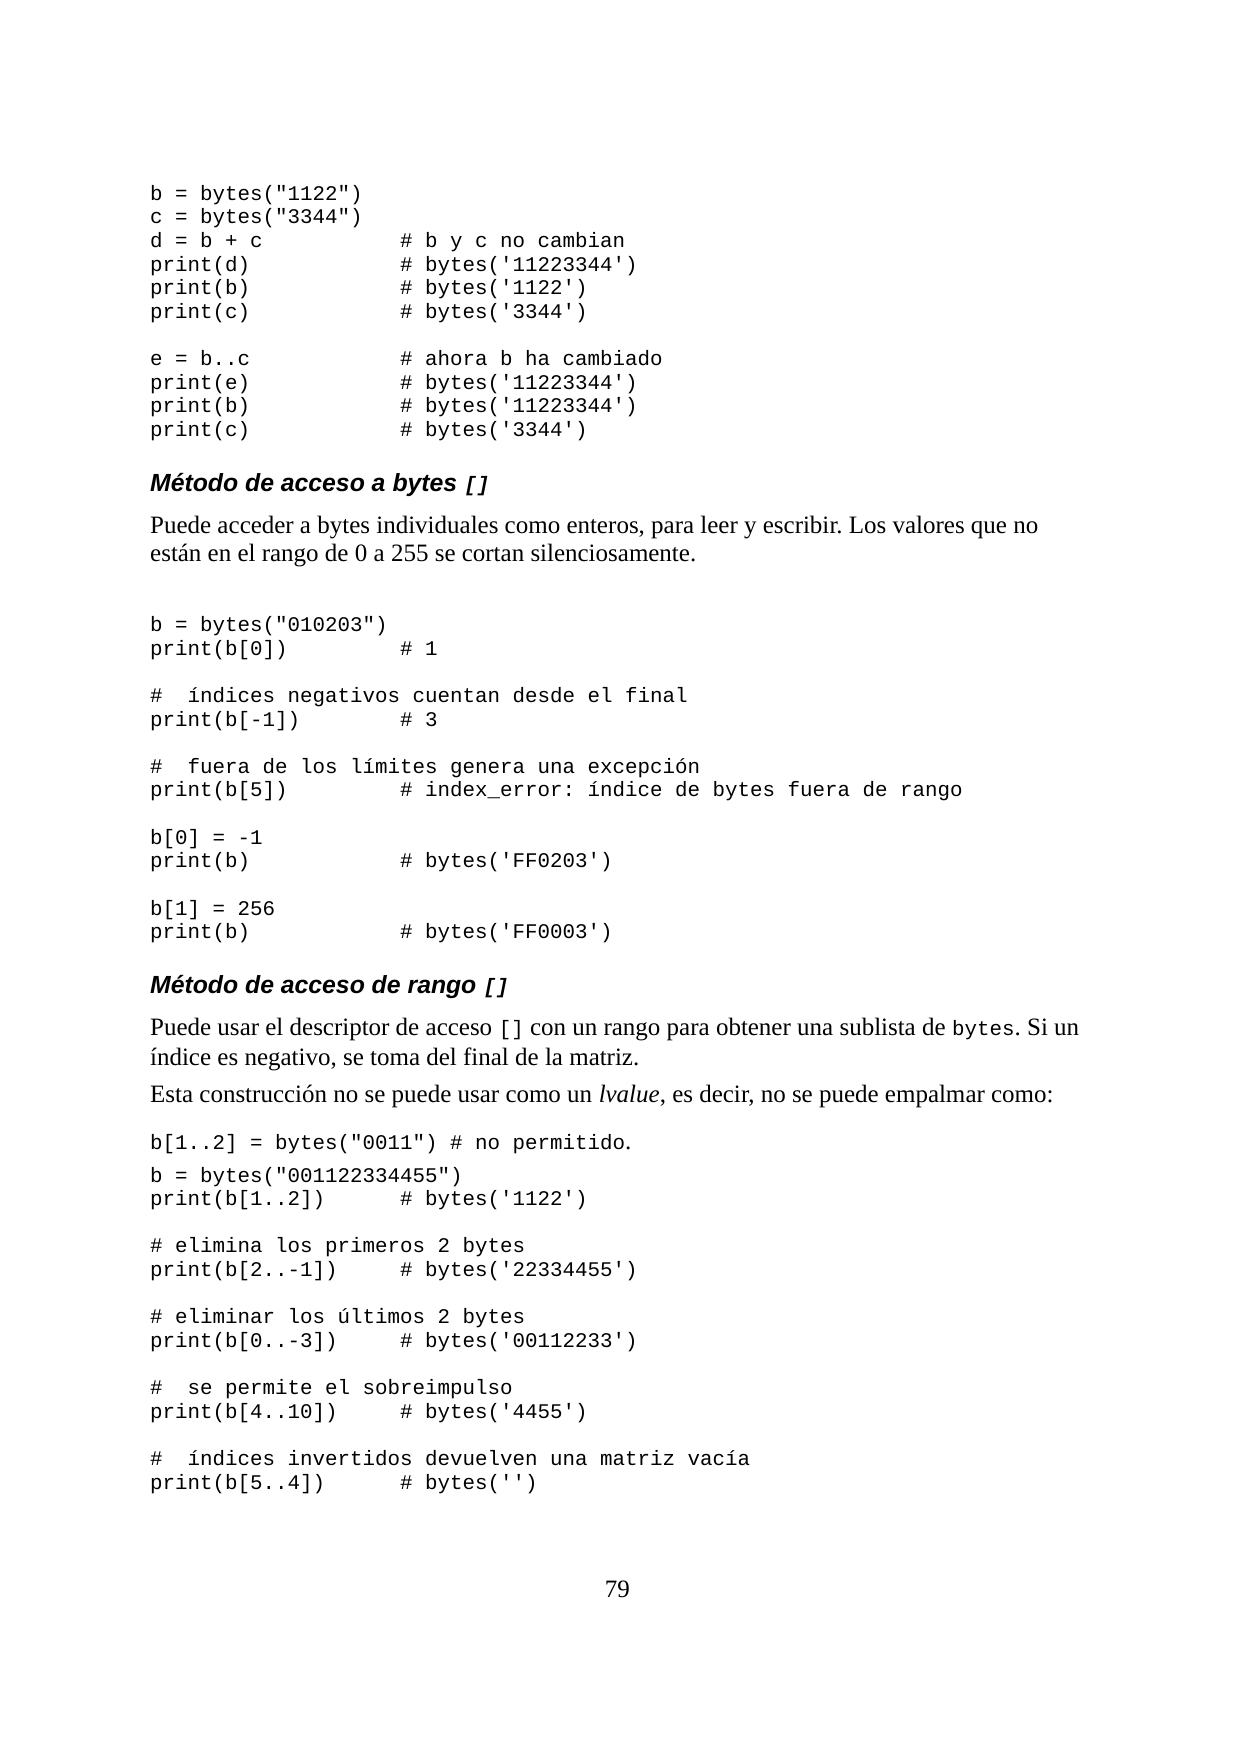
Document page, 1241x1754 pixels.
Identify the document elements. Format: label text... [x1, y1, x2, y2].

subtitle Método de acceso a bytes [] [150, 468, 1090, 497]
text b = bytes("010203") [150, 614, 1090, 638]
text print(b) # bytes('FF0203') [150, 850, 1090, 874]
text print(b) # bytes('11223344') [150, 395, 1090, 419]
text print(c) # bytes('3344') [150, 419, 1090, 443]
text b[1] = 256 [150, 898, 1090, 921]
text b = bytes("001122334455") [150, 1164, 1090, 1188]
text Puede acceder a bytes individuales como enteros, para leer y escribir. Los valores que no están en el rango de 0 a 255 se cortan silenciosamente. [150, 510, 1090, 567]
text Puede usar el descriptor de acceso [] con un rango para obtener una sublista de bytes. Si un índice es negativo, se toma del final de la matriz. [150, 1012, 1090, 1070]
text print(e) # bytes('11223344') [150, 372, 1090, 395]
text # índices invertidos devuelven una matriz vacía [150, 1448, 1090, 1472]
text print(b[5]) # index_error: índice de bytes fuera de rango [150, 779, 1090, 803]
text print(b[5..4]) # bytes('') [150, 1472, 1090, 1496]
text # eliminar los últimos 2 bytes [150, 1306, 1090, 1330]
text b = bytes("1122") [150, 183, 1090, 206]
text # elimina los primeros 2 bytes [150, 1236, 1090, 1259]
text # se permite el sobreimpulso [150, 1377, 1090, 1401]
text print(b) # bytes('FF0003') [150, 921, 1090, 945]
text e = b..c # ahora b ha cambiado [150, 348, 1090, 372]
text print(b[2..-1]) # bytes('22334455') [150, 1259, 1090, 1283]
text # fuera de los límites genera una excepción [150, 756, 1090, 779]
text print(b) # bytes('1122') [150, 277, 1090, 301]
text print(b[0]) # 1 [150, 638, 1090, 661]
text print(d) # bytes('11223344') [150, 253, 1090, 277]
text print(b[1..2]) # bytes('1122') [150, 1188, 1090, 1212]
subtitle Método de acceso de rango [] [150, 970, 1090, 999]
text c = bytes("3344") [150, 206, 1090, 230]
text Esta construcción no se puede usar como un lvalue, es decir, no se puede empalmar como: [150, 1079, 1090, 1108]
text print(b[0..-3]) # bytes('00112233') [150, 1330, 1090, 1354]
text b[0] = -1 [150, 827, 1090, 850]
text b[1..2] = bytes("0011") # no permitido. [150, 1126, 1090, 1156]
text print(b[4..10]) # bytes('4455') [150, 1401, 1090, 1425]
text print(b[-1]) # 3 [150, 708, 1090, 732]
text d = b + c # b y c no cambian [150, 230, 1090, 253]
text print(c) # bytes('3344') [150, 301, 1090, 324]
text # índices negativos cuentan desde el final [150, 685, 1090, 708]
